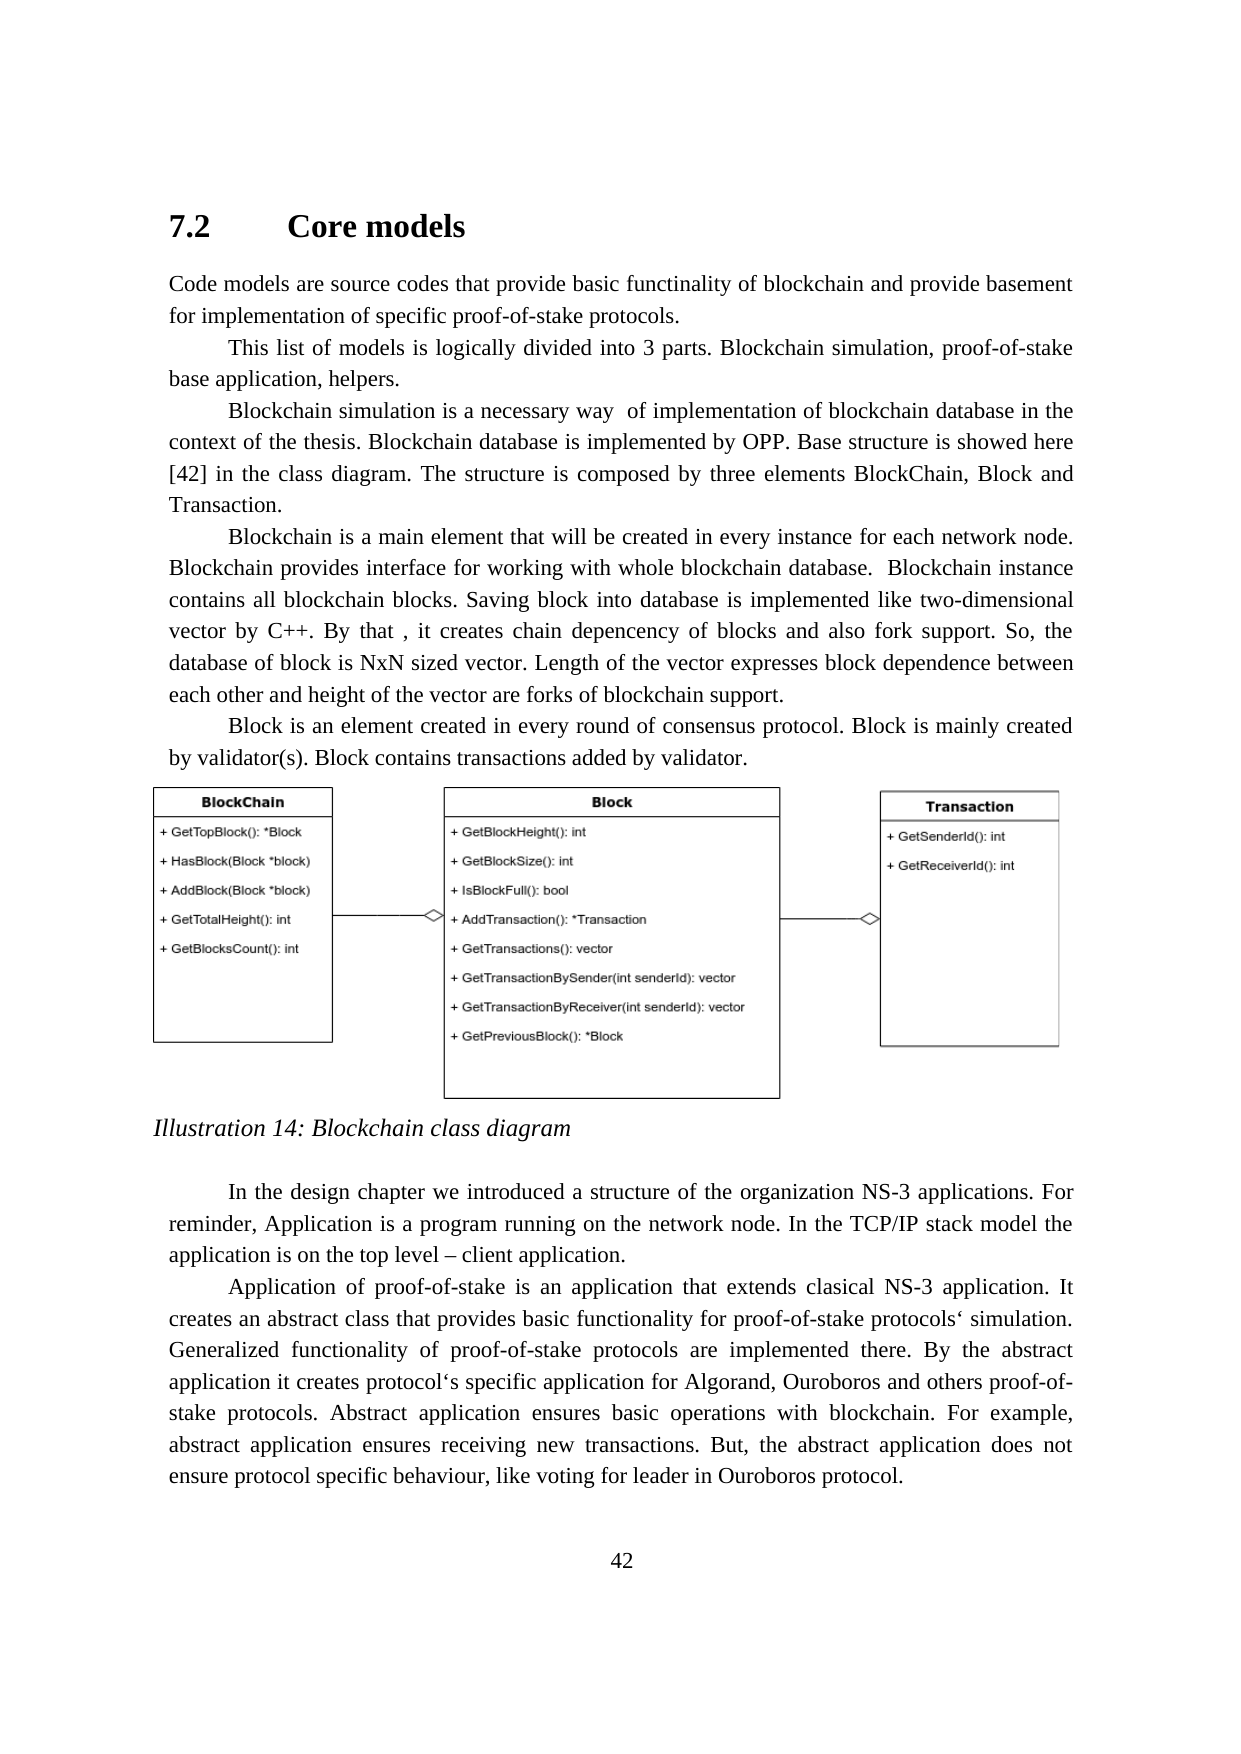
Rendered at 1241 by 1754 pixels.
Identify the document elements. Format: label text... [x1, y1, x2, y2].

text Illustration 14: Blockchain class diagram [153, 1099, 1091, 1142]
text This list of models is logically divided into 3 parts. Blockchain simulation, proof-of-stake base application, helpers. [169, 333, 1075, 391]
text Blockchain simulation is a necessary way of implementation of blockchain database in the context of the thesis. Blockchain database is implemented by OPP. Base structure is showed here [42] in the class diagram. The structure is composed by three elements BlockChain, Block and Transaction. [169, 397, 1075, 518]
text Code models are source codes that provide basic functinality of blockchain and provide basement for implementation of specific proof-of-stake protocols. [169, 270, 1075, 328]
text Application of proof-of-stake is an application that extends clasical NS-3 application. It creates an abstract class that provides basic functionality for proof-of-stake protocols‘ simulation. Generalized functionality of proof-of-stake protocols are implemented there. By the abstract application it creates protocol‘s specific application for Algorand, Ouroboros and others proof-of-stake protocols. Abstract application ensures basic operations with blockchain. For example, abstract application ensures receiving new transactions. But, the abstract application does not ensure protocol specific behaviour, like voting for leader in Ouroboros protocol. [169, 1273, 1075, 1489]
text Blockchain is a main element that will be created in every instance for each network node. Blockchain provides interface for working with whole blockchain database. Blockchain instance contains all blockchain blocks. Saving block into database is implemented like two-dimensional vector by C++. By that , it creates chain depencency of blocks and also fork support. So, the database of block is NxN sized vector. Length of the vector expresses block dependence between each other and height of the vector are forks of blockchain support. [169, 523, 1075, 707]
subtitle Core models [169, 207, 1075, 245]
text In the design chapter we introduced a structure of the organization NS-3 applications. For reminder, Application is a program running on the network node. In the TCP/IP stack model the application is on the top level – client application. [169, 1178, 1075, 1268]
text Block is an element created in every round of consensus protocol. Block is mainly created by validator(s). Block contains transactions added by validator. [169, 712, 1075, 770]
picture [153, 787, 1060, 1099]
